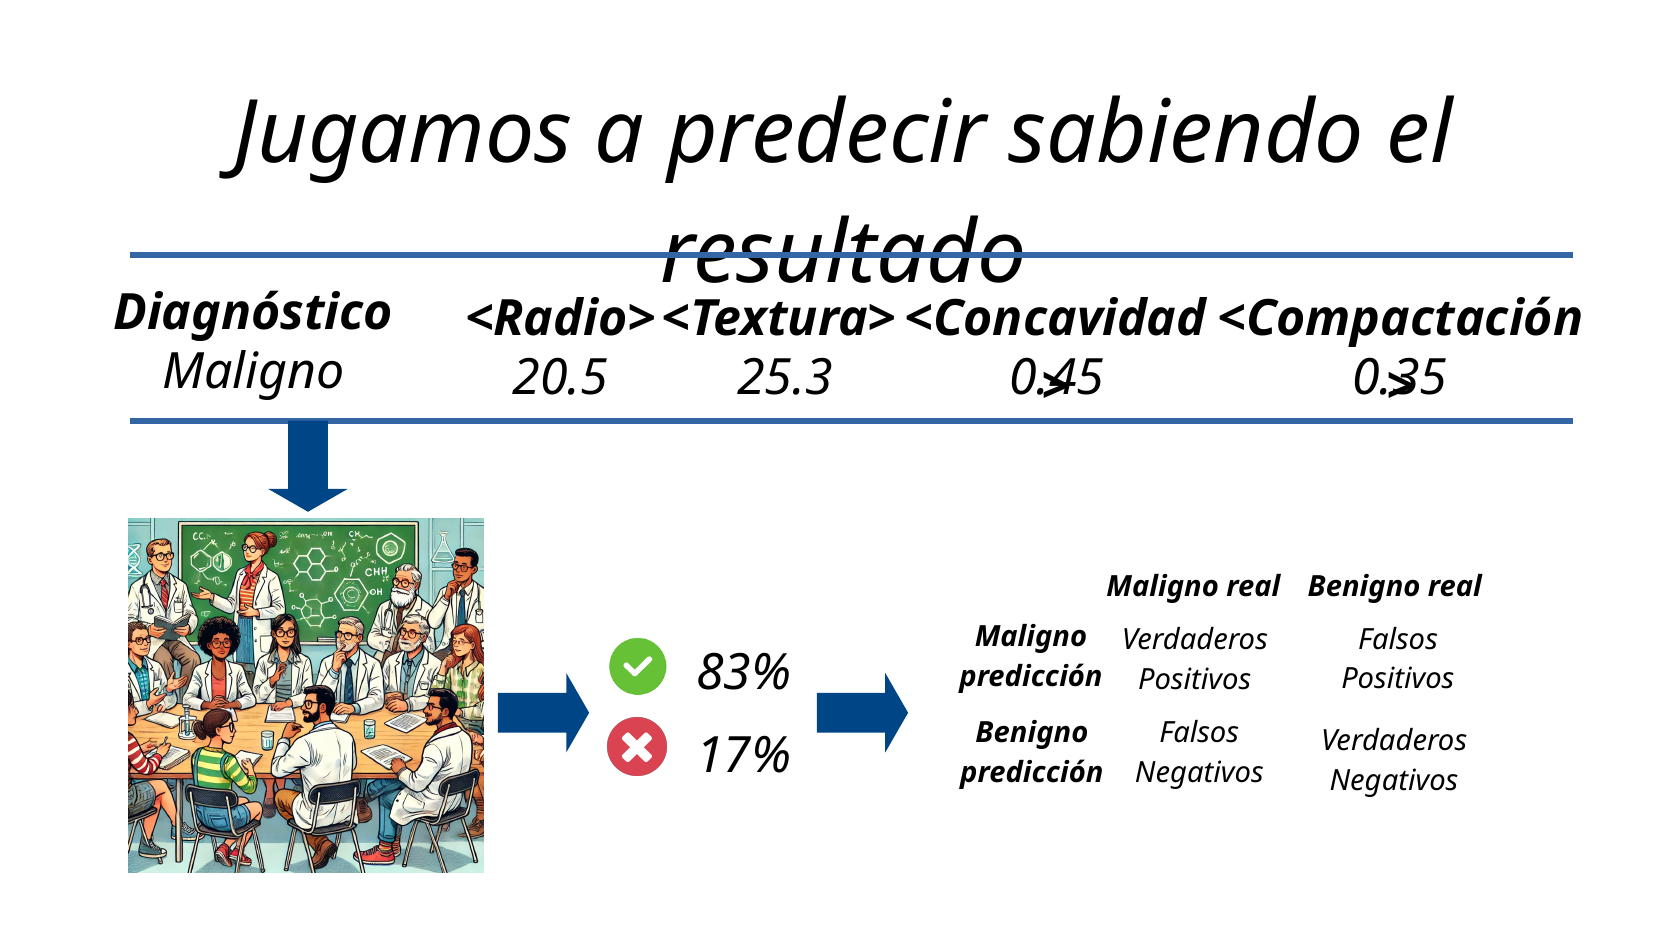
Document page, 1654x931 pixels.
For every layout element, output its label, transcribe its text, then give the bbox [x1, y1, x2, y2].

text_box 83% [586, 628, 902, 704]
text_box Verdaderos Positivos [1064, 611, 1316, 697]
picture [128, 518, 484, 873]
text_box [1198, 287, 1602, 390]
text_box [816, 672, 903, 753]
text_box Maligno predicción [915, 608, 1148, 694]
text_box Jugamos a predecir sabiendo el resultado [67, 61, 1619, 287]
text_box Maligno real [1035, 558, 1237, 611]
text_box [268, 420, 348, 512]
text_box Falsos Negativos [1090, 703, 1309, 789]
text_box [402, 287, 621, 333]
text_box 0.45 [899, 333, 1215, 409]
text_box Benigno real [1237, 558, 1553, 634]
text_box 20.5 [402, 333, 627, 409]
text_box [881, 287, 1198, 333]
text_box Maligno [95, 327, 402, 403]
text_box Diagnóstico [95, 287, 402, 327]
text_box 0.35 [1242, 333, 1558, 409]
text_box 17% [586, 711, 901, 787]
text_box Benigno predicción [901, 703, 1090, 789]
text_box Falsos Positivos [1316, 610, 1480, 727]
text_box 25.3 [627, 333, 899, 409]
text_box Verdaderos Negativos [1270, 712, 1518, 828]
text_box [621, 287, 881, 333]
text_box [497, 672, 589, 753]
